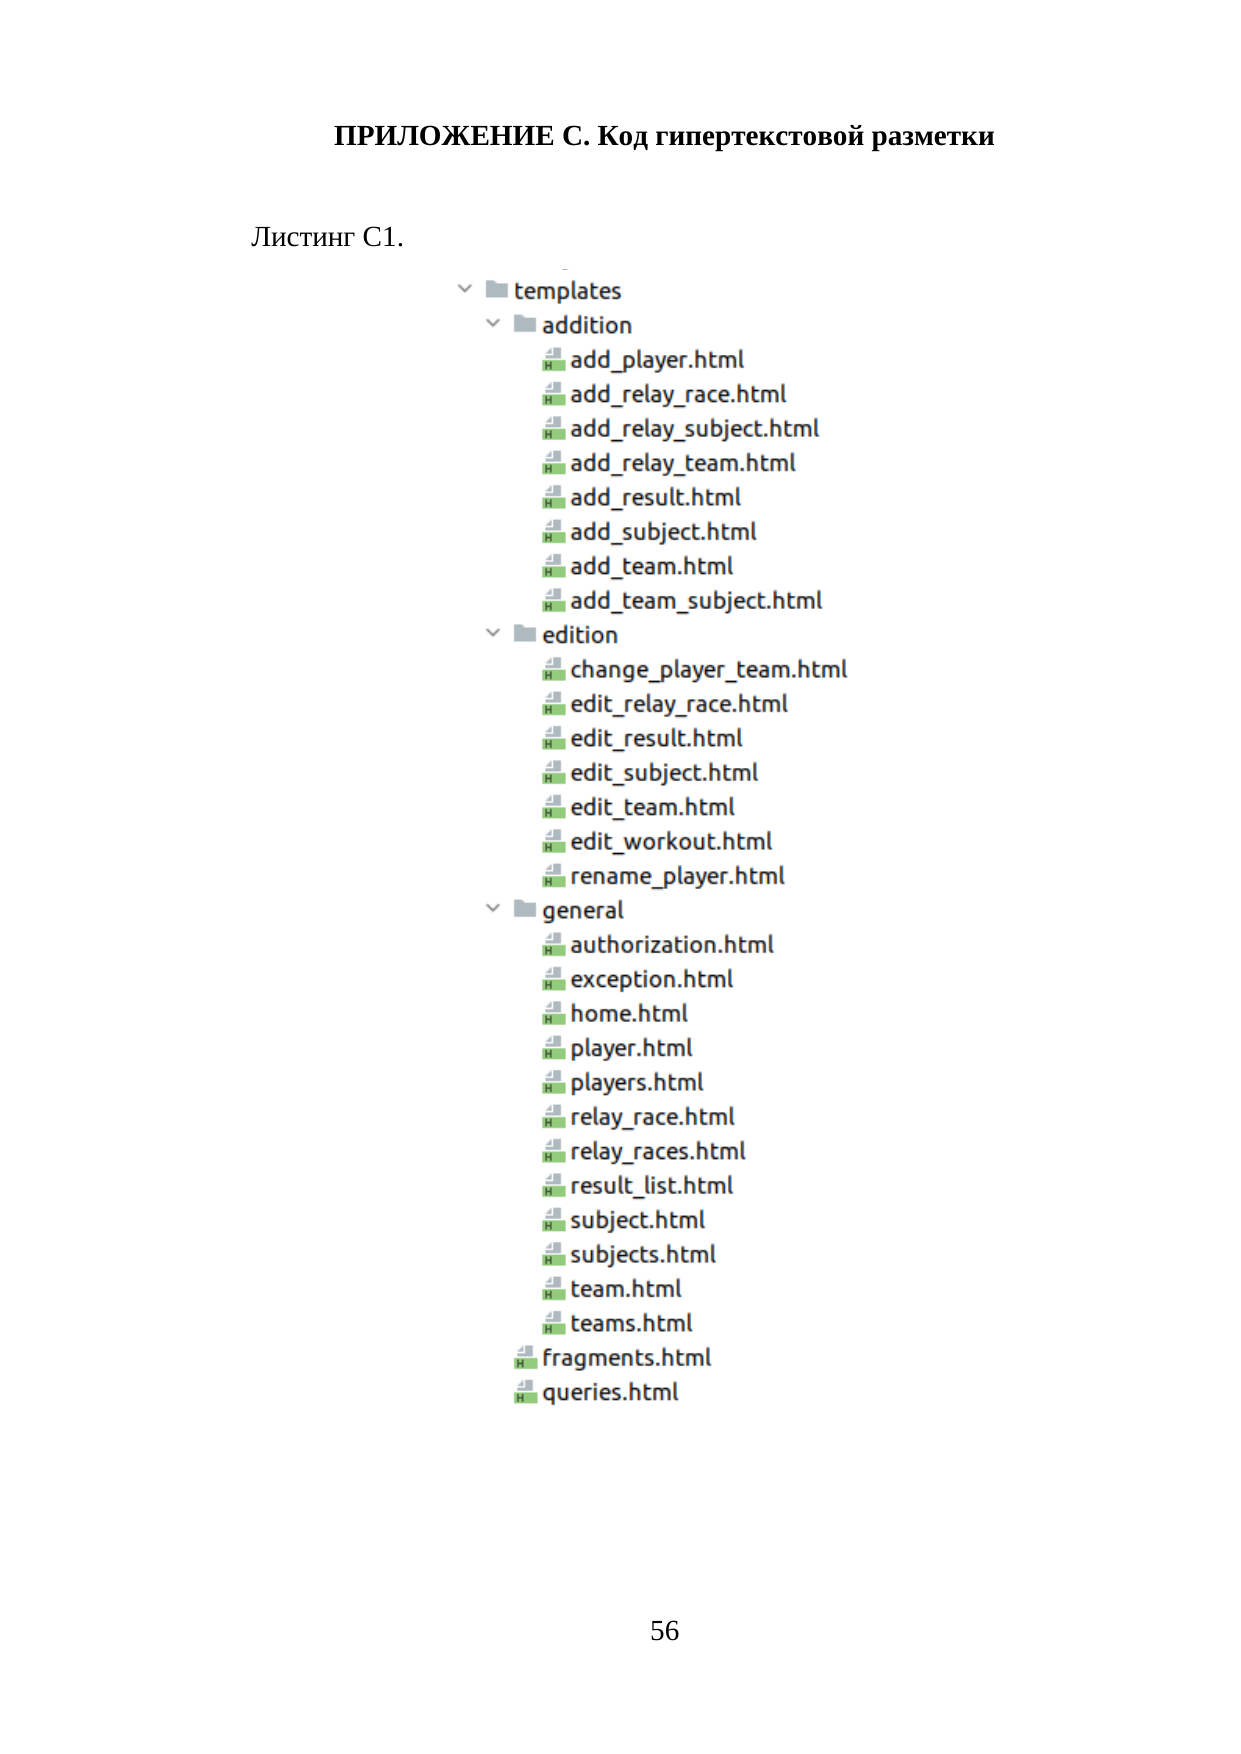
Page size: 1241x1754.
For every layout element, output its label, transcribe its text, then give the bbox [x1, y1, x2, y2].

list ПРИЛОЖЕНИЕ C. Код гипертекстовой разметки [177, 118, 1152, 152]
picture [444, 269, 885, 1413]
list Листинг C1. [177, 219, 1152, 252]
